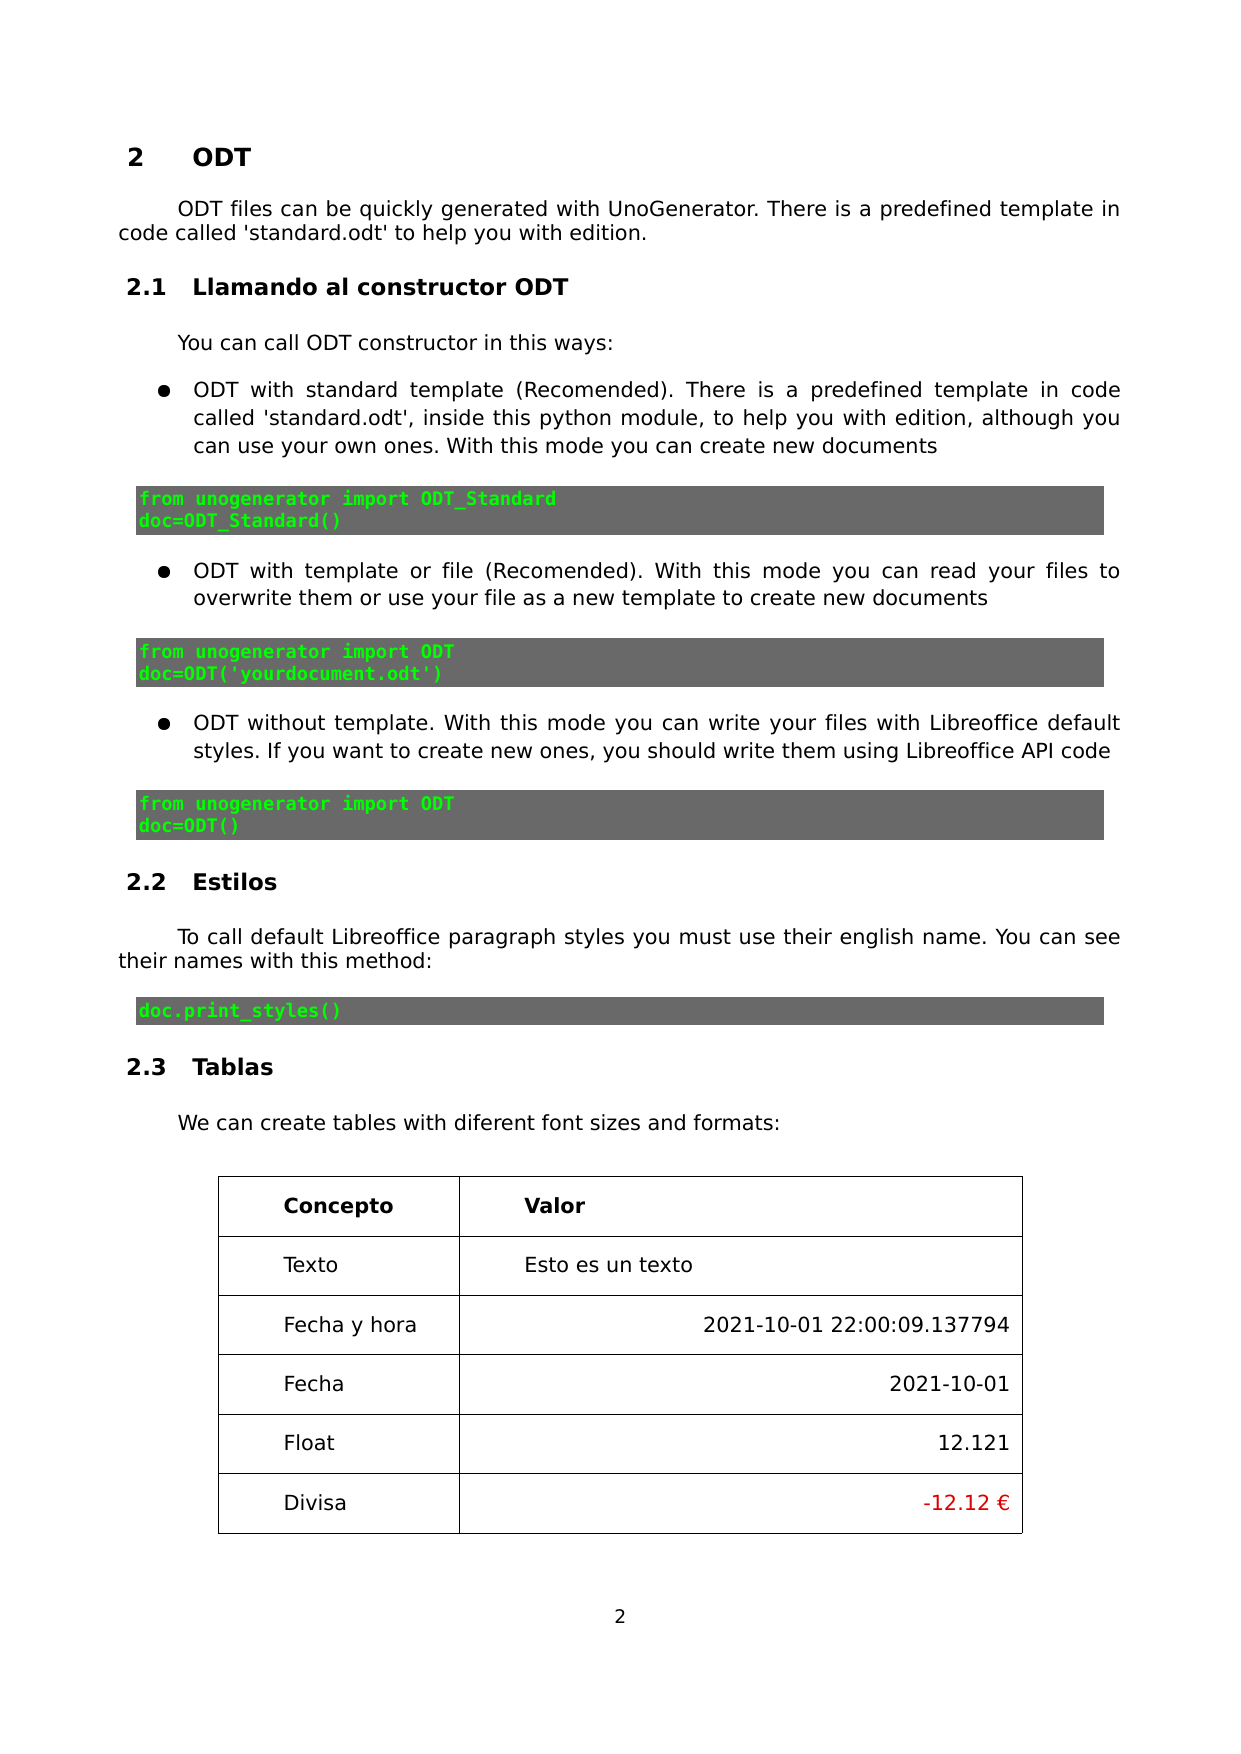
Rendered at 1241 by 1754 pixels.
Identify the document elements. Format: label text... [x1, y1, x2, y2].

text You can call ODT constructor in this ways: [118, 331, 1122, 355]
list ODT with template or file (Recomended). With this mode you can read your files to overwrite them or use your file as a new template to create new documents [156, 559, 1122, 611]
table_cell 2021-10-01 22:00:09.137794 [460, 1296, 1022, 1354]
table_cell Texto [219, 1237, 459, 1295]
table_cell Esto es un texto [460, 1237, 1022, 1295]
table_cell Fecha [219, 1355, 459, 1414]
list ODT without template. With this mode you can write your files with Libreoffice default styles. If you want to create new ones, you should write them using Libreoffice API code [156, 711, 1122, 763]
text We can create tables with diferent font sizes and formats: [118, 1111, 1122, 1135]
table_header Valor [460, 1177, 1022, 1236]
text To call default Libreoffice paragraph styles you must use their english name. You can see their names with this method: [118, 925, 1122, 974]
table_cell Divisa [219, 1474, 459, 1532]
text from unogenerator import ODT doc=ODT('yourdocument.odt') [136, 638, 1104, 687]
table_header Concepto [219, 1177, 459, 1236]
table_cell 2021-10-01 [460, 1355, 1022, 1414]
subtitle Estilos [118, 869, 1122, 896]
text ODT files can be quickly generated with UnoGenerator. There is a predefined template in code called 'standard.odt' to help you with edition. [118, 197, 1122, 245]
table_cell 12.121 [460, 1415, 1022, 1473]
subtitle ODT [118, 143, 1122, 172]
text from unogenerator import ODT_Standard doc=ODT_Standard() [136, 486, 1104, 535]
text from unogenerator import ODT doc=ODT() [136, 790, 1104, 840]
text doc.print_styles() [136, 997, 1104, 1025]
subtitle Tablas [118, 1054, 1122, 1081]
table_cell Float [219, 1415, 459, 1473]
table_cell -12.12 € [460, 1474, 1022, 1532]
table_cell Fecha y hora [219, 1296, 459, 1354]
list ODT with standard template (Recomended). There is a predefined template in code called 'standard.odt', inside this python module, to help you with edition, although you can use your own ones. With this mode you can create new documents [156, 378, 1122, 458]
subtitle Llamando al constructor ODT [118, 274, 1122, 301]
